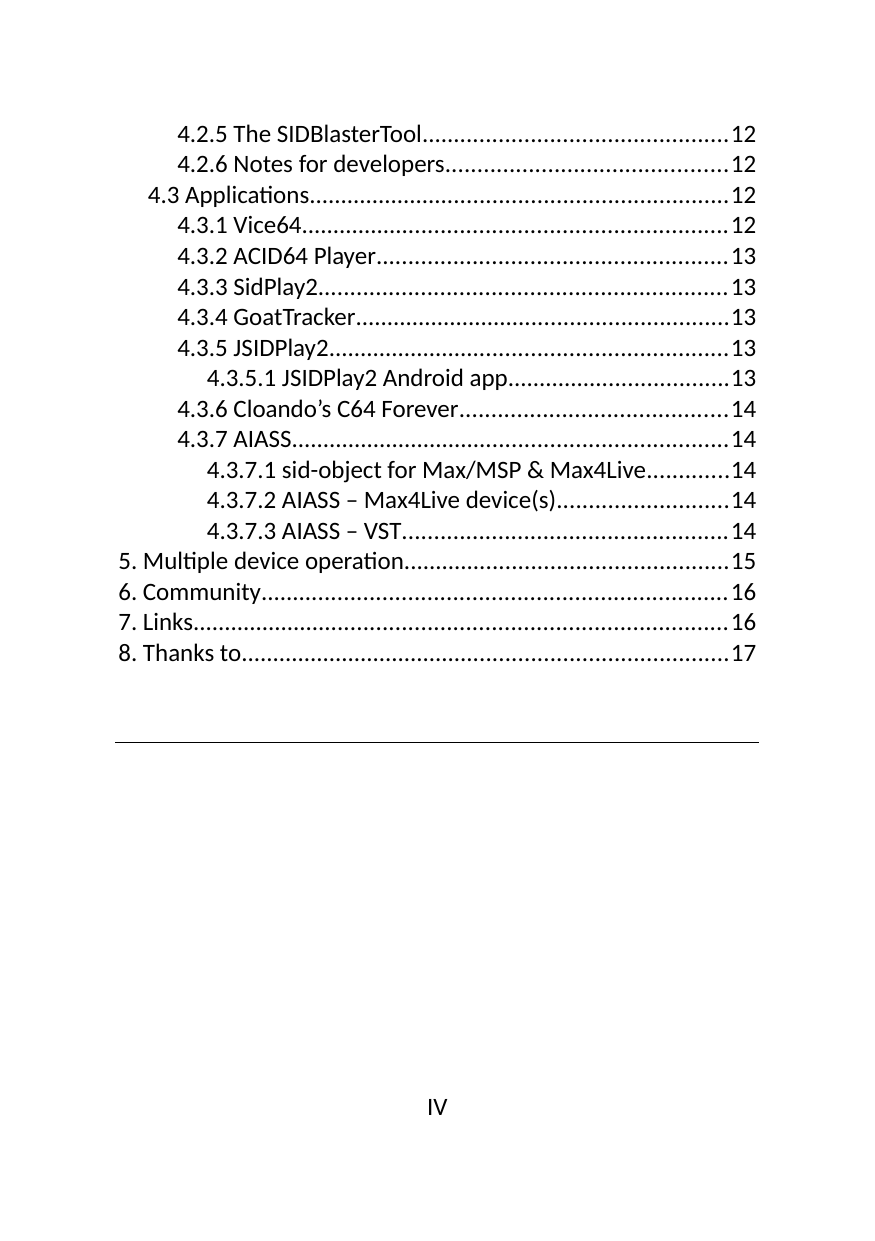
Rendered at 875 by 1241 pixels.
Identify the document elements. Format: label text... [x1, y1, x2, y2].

text 4.3.7.2 AIASS – Max4Live device(s) 14 [207, 484, 756, 515]
text 4.3.7 AIASS 14 [177, 423, 756, 454]
text 4.3.5 JSIDPlay2 13 [177, 332, 756, 362]
text 4.3.2 ACID64 Player 13 [177, 240, 756, 271]
text 4.3.5.1 JSIDPlay2 Android app 13 [207, 362, 756, 393]
text 5. Multiple device operation. 15 [118, 545, 756, 576]
text 4.3.4 GoatTracker 13 [177, 301, 756, 332]
text 4.2.5 The SIDBlasterTool 12 [177, 118, 756, 149]
text 8. Thanks to 17 [118, 637, 756, 667]
text 4.3.6 Cloando’s C64 Forever 14 [177, 393, 756, 423]
text 4.2.6 Notes for developers 12 [177, 149, 756, 179]
text 4.3 Applications 12 [148, 179, 756, 210]
text 4.3.7.1 sid-object for Max/MSP & Max4Live 14 [207, 454, 756, 484]
text 6. Community 16 [118, 576, 756, 606]
text 7. Links 16 [118, 606, 756, 637]
text 4.3.1 Vice64 12 [177, 210, 756, 240]
text 4.3.3 SidPlay2 13 [177, 271, 756, 301]
text 4.3.7.3 AIASS – VST 14 [207, 515, 756, 545]
